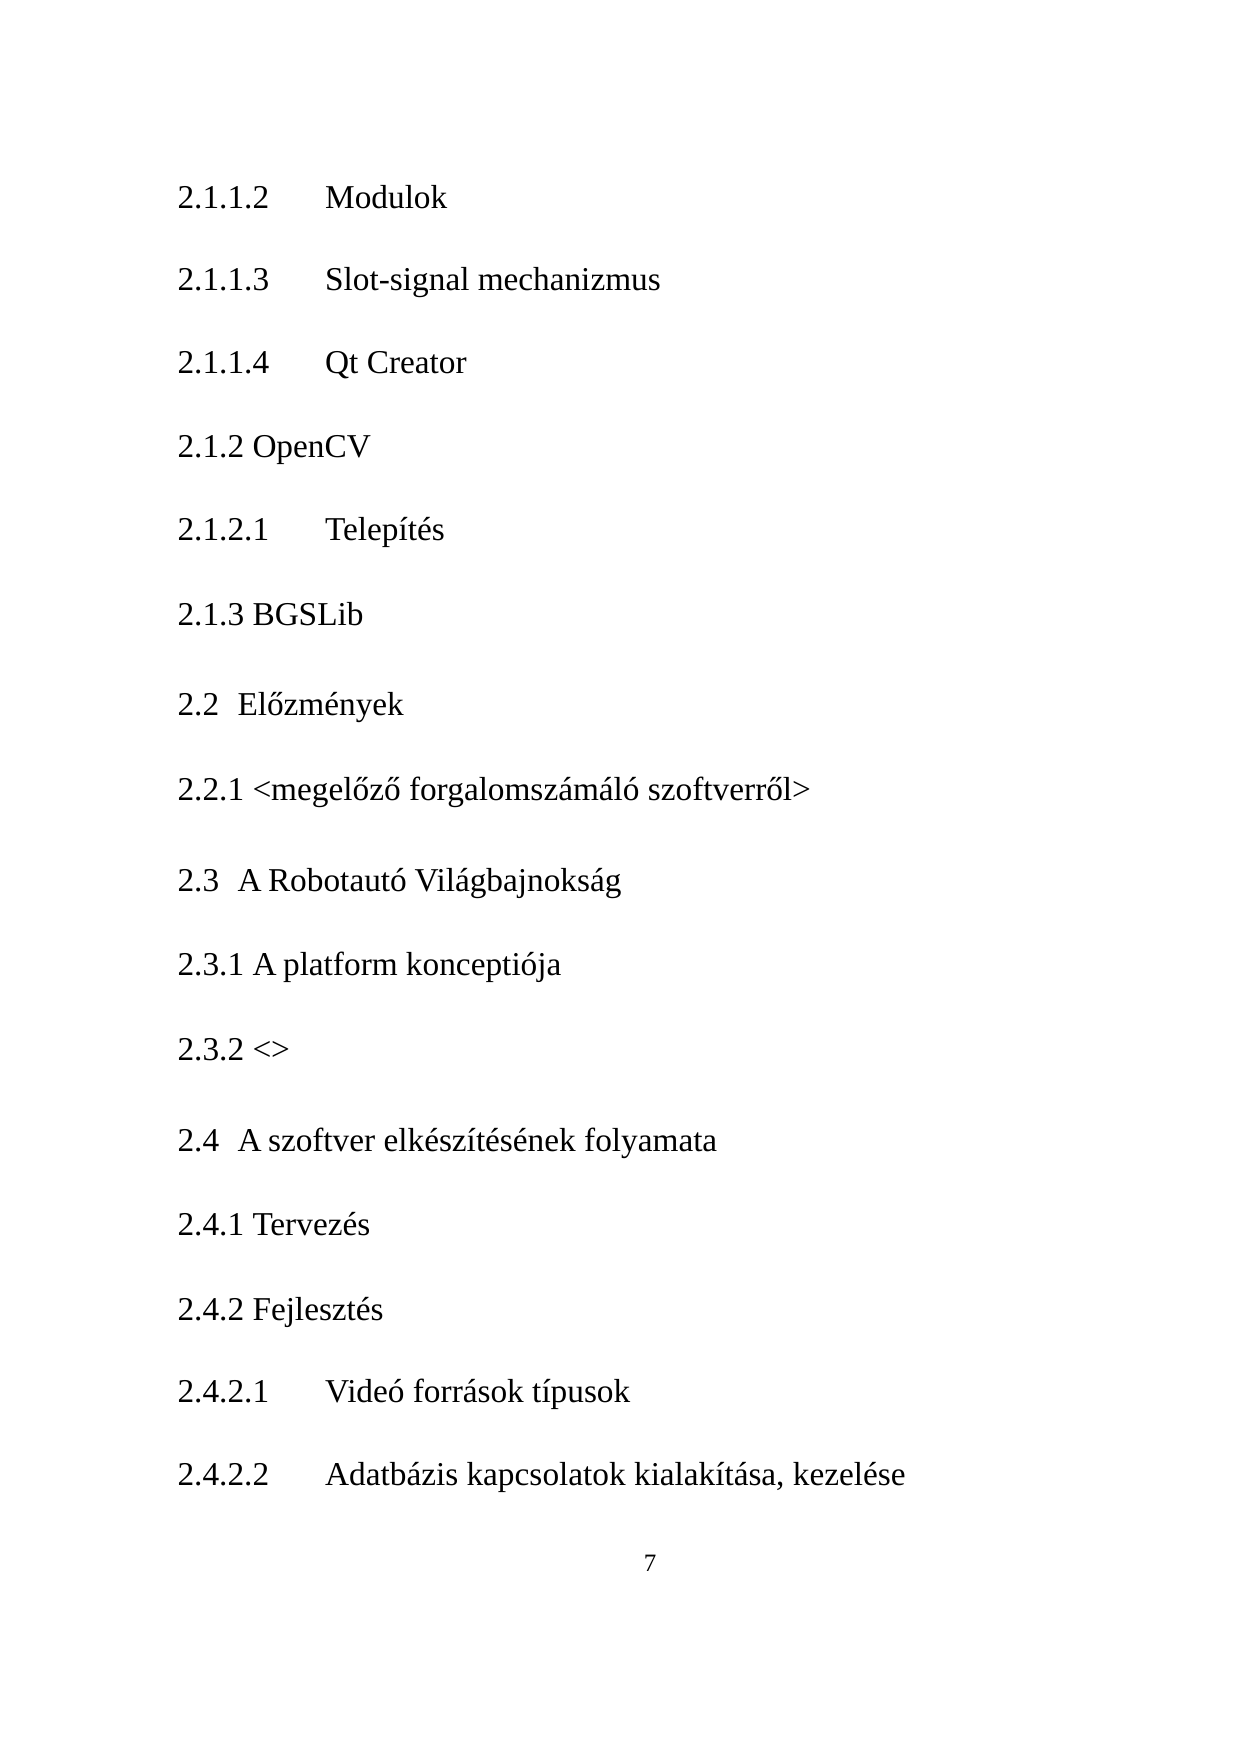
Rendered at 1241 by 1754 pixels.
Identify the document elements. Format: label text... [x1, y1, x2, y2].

subtitle Modulok [177, 177, 1122, 216]
subtitle Videó források típusok [177, 1372, 1122, 1410]
subtitle Adatbázis kapcsolatok kialakítása, kezelése [177, 1454, 1122, 1493]
subtitle <megelőző forgalomszámáló szoftverről> [177, 769, 1122, 808]
subtitle Tervezés [177, 1205, 1122, 1243]
subtitle A Robotautó Világbajnokság [177, 860, 1122, 898]
subtitle BGSLib [177, 594, 1122, 632]
subtitle OpenCV [177, 427, 1122, 465]
subtitle A platform konceptiója [177, 945, 1122, 983]
subtitle A szoftver elkészítésének folyamata [177, 1120, 1122, 1158]
subtitle Fejlesztés [177, 1289, 1122, 1328]
subtitle <> [177, 1029, 1122, 1068]
subtitle Slot-signal mechanizmus [177, 260, 1122, 298]
subtitle Előzmények [177, 685, 1122, 723]
subtitle Telepítés [177, 509, 1122, 548]
subtitle Qt Creator [177, 342, 1122, 381]
